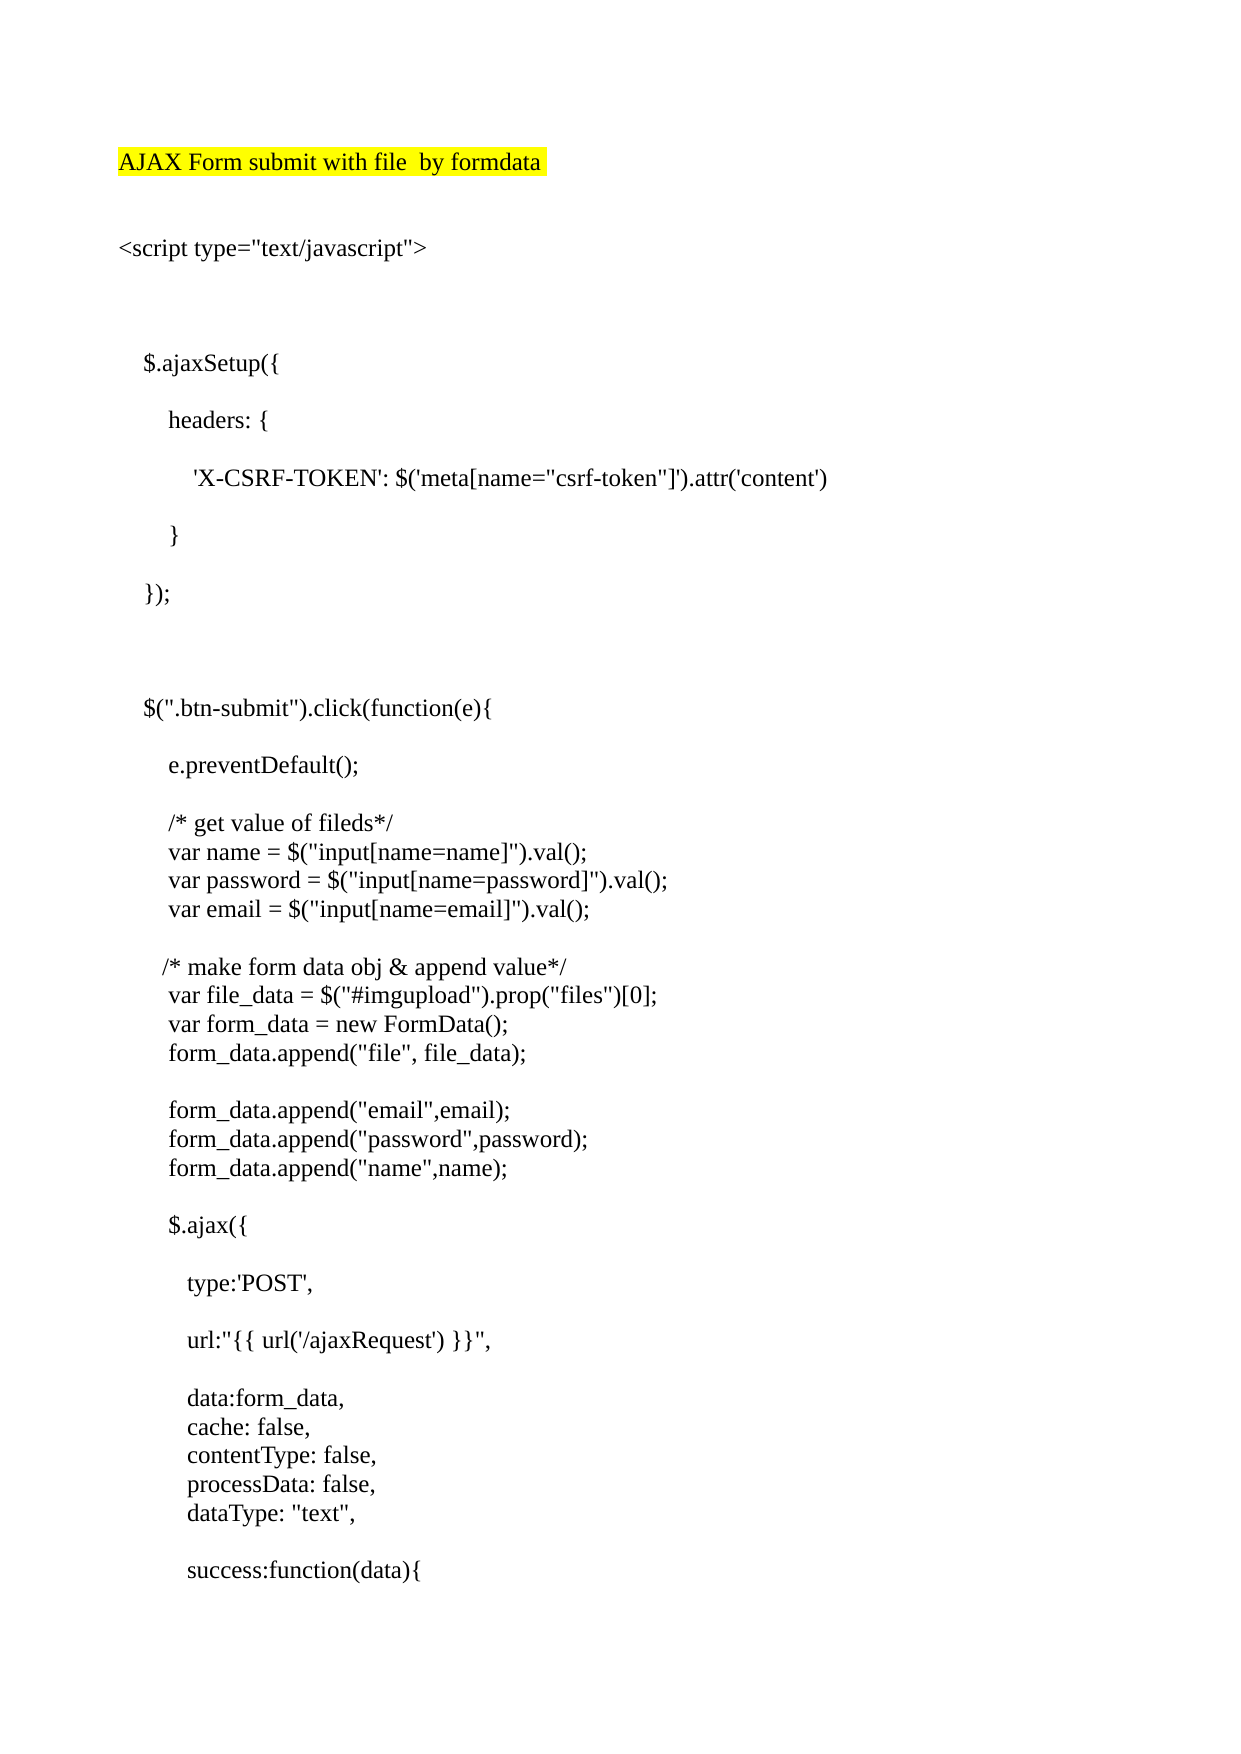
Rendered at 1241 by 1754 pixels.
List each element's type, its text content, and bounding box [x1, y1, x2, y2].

text form_data.append("name",name); [118, 1153, 1122, 1182]
text AJAX Form submit with file by formdata [118, 147, 1122, 176]
text <script type="text/javascript"> [118, 233, 1122, 262]
text var name = $("input[name=name]").val(); [118, 837, 1122, 866]
text }); [118, 578, 1122, 607]
text $(".btn-submit").click(function(e){ [118, 693, 1122, 722]
text var email = $("input[name=email]").val(); [118, 894, 1122, 923]
text form_data.append("password",password); [118, 1124, 1122, 1153]
text $.ajaxSetup({ [118, 348, 1122, 377]
text var password = $("input[name=password]").val(); [118, 866, 1122, 894]
text dataType: "text", [118, 1498, 1122, 1527]
text $.ajax({ [118, 1211, 1122, 1239]
text /* make form data obj & append value*/ [118, 952, 1122, 981]
text 'X-CSRF-TOKEN': $('meta[name="csrf-token"]').attr('content') [118, 463, 1122, 492]
text url:"{{ url('/ajaxRequest') }}", [118, 1326, 1122, 1354]
text data:form_data, [118, 1383, 1122, 1412]
text cache: false, [118, 1412, 1122, 1441]
text var file_data = $("#imgupload").prop("files")[0]; [118, 981, 1122, 1009]
text form_data.append("email",email); [118, 1096, 1122, 1124]
text processData: false, [118, 1469, 1122, 1498]
text headers: { [118, 406, 1122, 434]
text success:function(data){ [118, 1556, 1122, 1584]
text } [118, 521, 1122, 549]
text var form_data = new FormData(); [118, 1009, 1122, 1038]
text contentType: false, [118, 1441, 1122, 1469]
text form_data.append("file", file_data); [118, 1038, 1122, 1067]
text /* get value of fileds*/ [118, 808, 1122, 837]
text e.preventDefault(); [118, 751, 1122, 779]
text type:'POST', [118, 1268, 1122, 1297]
